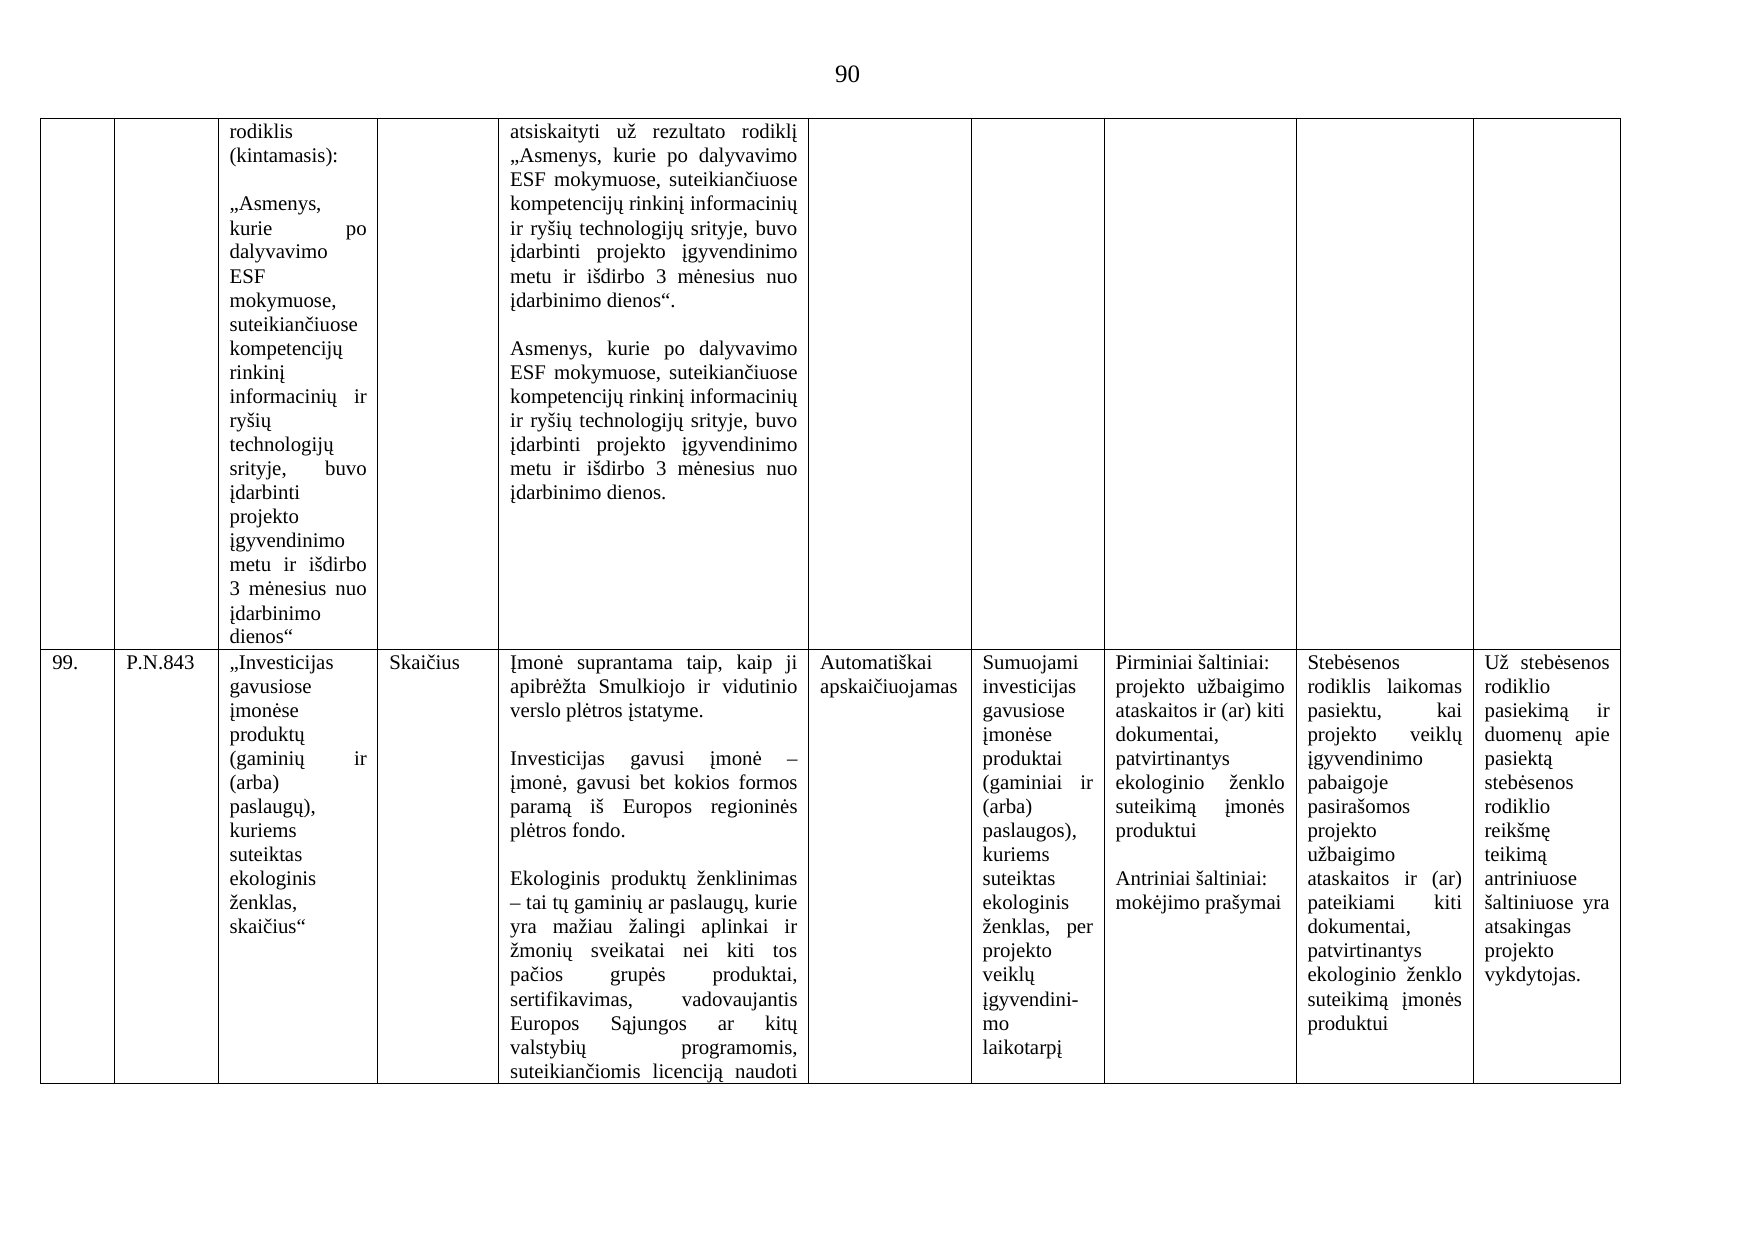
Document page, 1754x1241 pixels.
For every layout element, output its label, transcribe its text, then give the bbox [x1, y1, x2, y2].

table_cell [809, 119, 971, 648]
table_cell 99. [41, 650, 114, 1083]
table_cell [41, 119, 114, 648]
table_cell [115, 119, 218, 648]
table_cell „Investicijas gavusiose įmonėse produktų (gaminių ir (arba) paslaugų), kuriems suteiktas ekologinis ženklas, skaičius“ [219, 650, 377, 1083]
table_cell Sumuojami investicijas gavusiose įmonėse produktai (gaminiai ir (arba) paslaugos), kuriems suteiktas ekologinis ženklas, per projekto veiklų įgyvendini-mo laikotarpį [972, 650, 1104, 1083]
table_cell Stebėsenos rodiklis laikomas pasiektu, kai projekto veiklų įgyvendinimo pabaigoje pasirašomos projekto užbaigimo ataskaitos ir (ar) pateikiami kiti dokumentai, patvirtinantys ekologinio ženklo suteikimą įmonės produktui [1297, 650, 1473, 1083]
table_cell Automatiškai apskaičiuojamas [809, 650, 971, 1083]
table_cell [1105, 119, 1296, 648]
table_cell [1297, 119, 1473, 648]
table_cell Įmonė suprantama taip, kaip ji apibrėžta Smulkiojo ir vidutinio verslo plėtros įstatyme. Investicijas gavusi įmonė – įmonė, gavusi bet kokios formos paramą iš Europos regioninės plėtros fondo. Ekologinis produktų ženklinimas – tai tų gaminių ar paslaugų, kurie yra mažiau žalingi aplinkai ir žmonių sveikatai nei kiti tos pačios grupės produktai, sertifikavimas, vadovaujantis Europos Sąjungos ar kitų valstybių programomis, suteikiančiomis licenciją naudoti [499, 650, 808, 1083]
table_cell P.N.843 [115, 650, 218, 1083]
table_cell [972, 119, 1104, 648]
table_cell Pirminiai šaltiniai: projekto užbaigimo ataskaitos ir (ar) kiti dokumentai, patvirtinantys ekologinio ženklo suteikimą įmonės produktui Antriniai šaltiniai: mokėjimo prašymai [1105, 650, 1296, 1083]
table_cell Už stebėsenos rodiklio pasiekimą ir duomenų apie pasiektą stebėsenos rodiklio reikšmę teikimą antriniuose šaltiniuose yra atsakingas projekto vykdytojas. [1474, 650, 1620, 1083]
table_cell Skaičius [378, 650, 498, 1083]
table_cell rodiklis (kintamasis): „Asmenys, kurie po dalyvavimo ESF mokymuose, suteikiančiuose kompetencijų rinkinį informacinių ir ryšių technologijų srityje, buvo įdarbinti projekto įgyvendinimo metu ir išdirbo 3 mėnesius nuo įdarbinimo dienos“ [219, 119, 377, 648]
table_cell [1474, 119, 1620, 648]
table_cell atsiskaityti už rezultato rodiklį „Asmenys, kurie po dalyvavimo ESF mokymuose, suteikiančiuose kompetencijų rinkinį informacinių ir ryšių technologijų srityje, buvo įdarbinti projekto įgyvendinimo metu ir išdirbo 3 mėnesius nuo įdarbinimo dienos“. Asmenys, kurie po dalyvavimo ESF mokymuose, suteikiančiuose kompetencijų rinkinį informacinių ir ryšių technologijų srityje, buvo įdarbinti projekto įgyvendinimo metu ir išdirbo 3 mėnesius nuo įdarbinimo dienos. [499, 119, 808, 648]
table_cell [378, 119, 498, 648]
